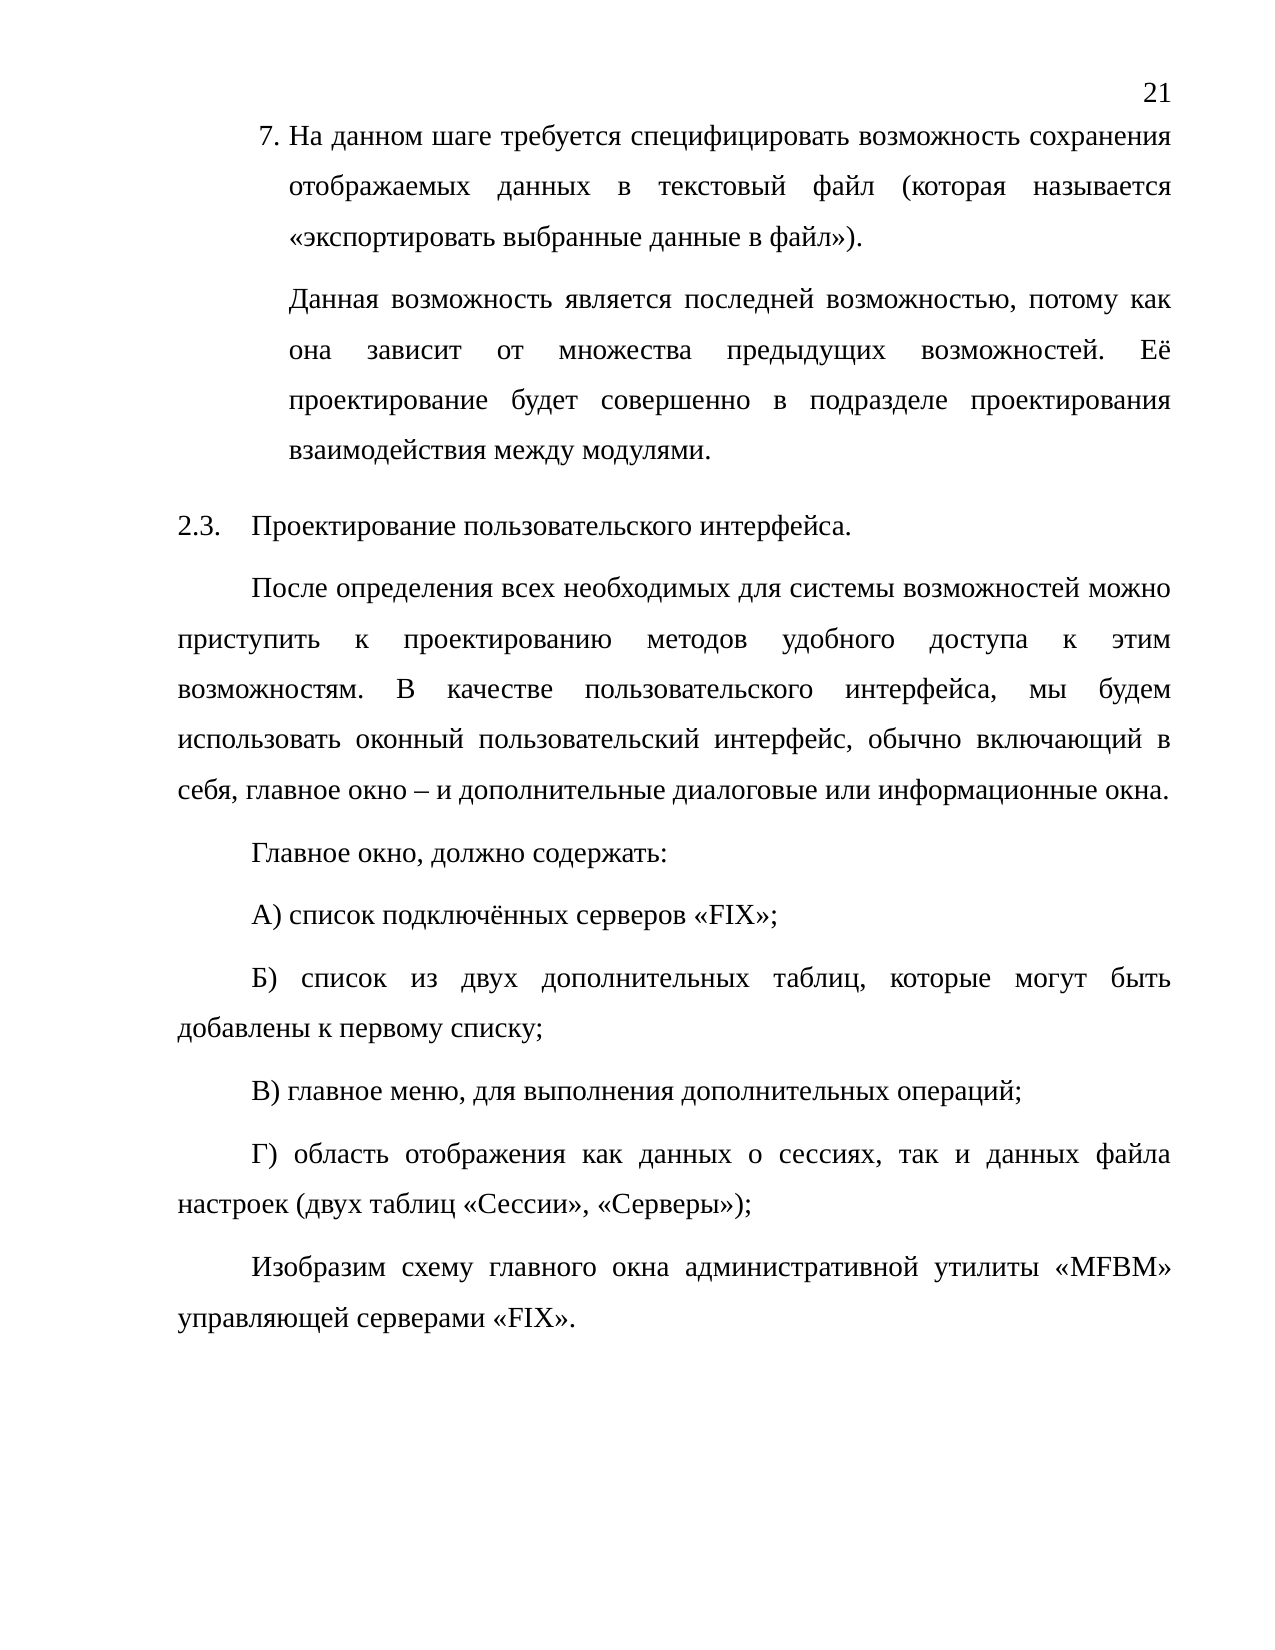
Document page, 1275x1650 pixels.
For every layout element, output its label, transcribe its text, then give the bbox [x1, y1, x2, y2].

text Изобразим схему главного окна административной утилиты «MFBM» управляющей серверами «FIX». [177, 1249, 1172, 1333]
text Главное окно, должно содержать: [177, 835, 1172, 868]
text Б) список из двух дополнительных таблиц, которые могут быть добавлены к первому списку; [177, 960, 1172, 1044]
text В) главное меню, для выполнения дополнительных операций; [177, 1073, 1172, 1107]
text А) список подключённых серверов «FIX»; [177, 897, 1172, 931]
text После определения всех необходимых для системы возможностей можно приступить к проектированию методов удобного доступа к этим возможностям. В качестве пользовательского интерфейса, мы будем использовать оконный пользовательский интерфейс, обычно включающий в себя, главное окно – и дополнительные диалоговые или информационные окна. [177, 571, 1172, 805]
list На данном шаге требуется специфицировать возможность сохранения отображаемых данных в текстовый файл (которая называется «экспортировать выбранные данные в файл»). [251, 118, 1172, 252]
text Данная возможность является последней возможностью, потому как она зависит от множества предыдущих возможностей. Её проектирование будет совершенно в подразделе проектирования взаимодействия между модулями. [288, 282, 1172, 466]
subtitle Проектирование пользовательского интерфейса. [177, 508, 1172, 541]
text Г) область отображения как данных о сессиях, так и данных файла настроек (двух таблиц «Сессии», «Серверы»); [177, 1136, 1172, 1220]
